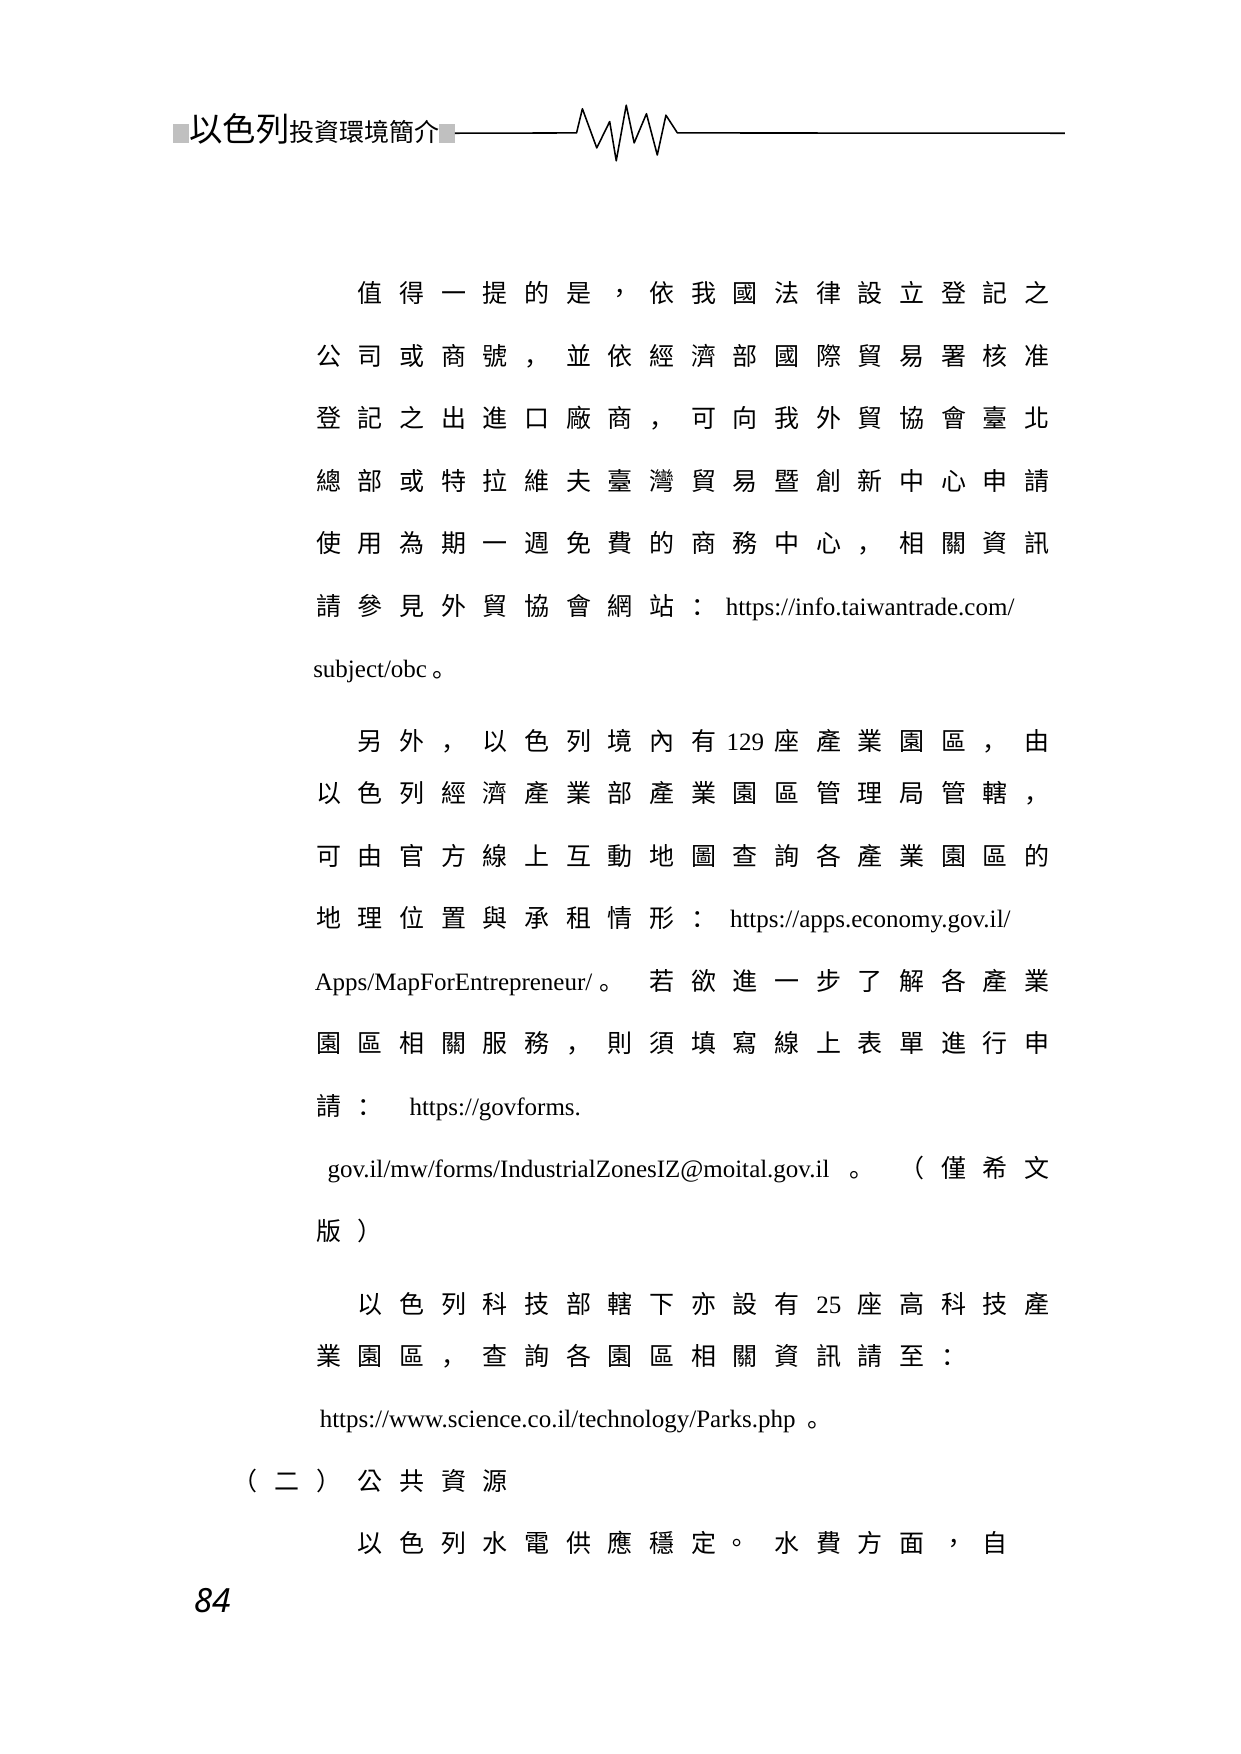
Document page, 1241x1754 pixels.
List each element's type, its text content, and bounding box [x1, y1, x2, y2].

text （二）公共資源 [207, 1438, 1058, 1500]
text 以色列水電供應穩定。水費方面，自 [281, 1500, 1058, 1563]
text 另外，以色列境內有129座產業園區，由以色列經濟產業部產業園區管理局管轄，可由官方線上互動地圖查詢各產業園區的地理位置與承租情形：https://apps.economy.gov.il/Apps/MapForEntrepreneur/。若欲進一步了解各產業園區相關服務，則須填寫線上表單進行申請：https://govforms. gov.il/mw/forms/IndustrialZonesIZ@moital.gov.il。（僅希文版） [281, 688, 1058, 1250]
text 以色列科技部轄下亦設有25座高科技產業園區，查詢各園區相關資訊請至：https://www.science.co.il/technology/Parks.php。 [281, 1250, 1058, 1438]
text 值得一提的是，依我國法律設立登記之公司或商號，並依經濟部國際貿易署核准登記之出進口廠商，可向我外貿協會臺北總部或特拉維夫臺灣貿易暨創新中心申請使用為期一週免費的商務中心，相關資訊請參見外貿協會網站：https://info.taiwantrade.com/subject/obc。 [281, 250, 1058, 688]
